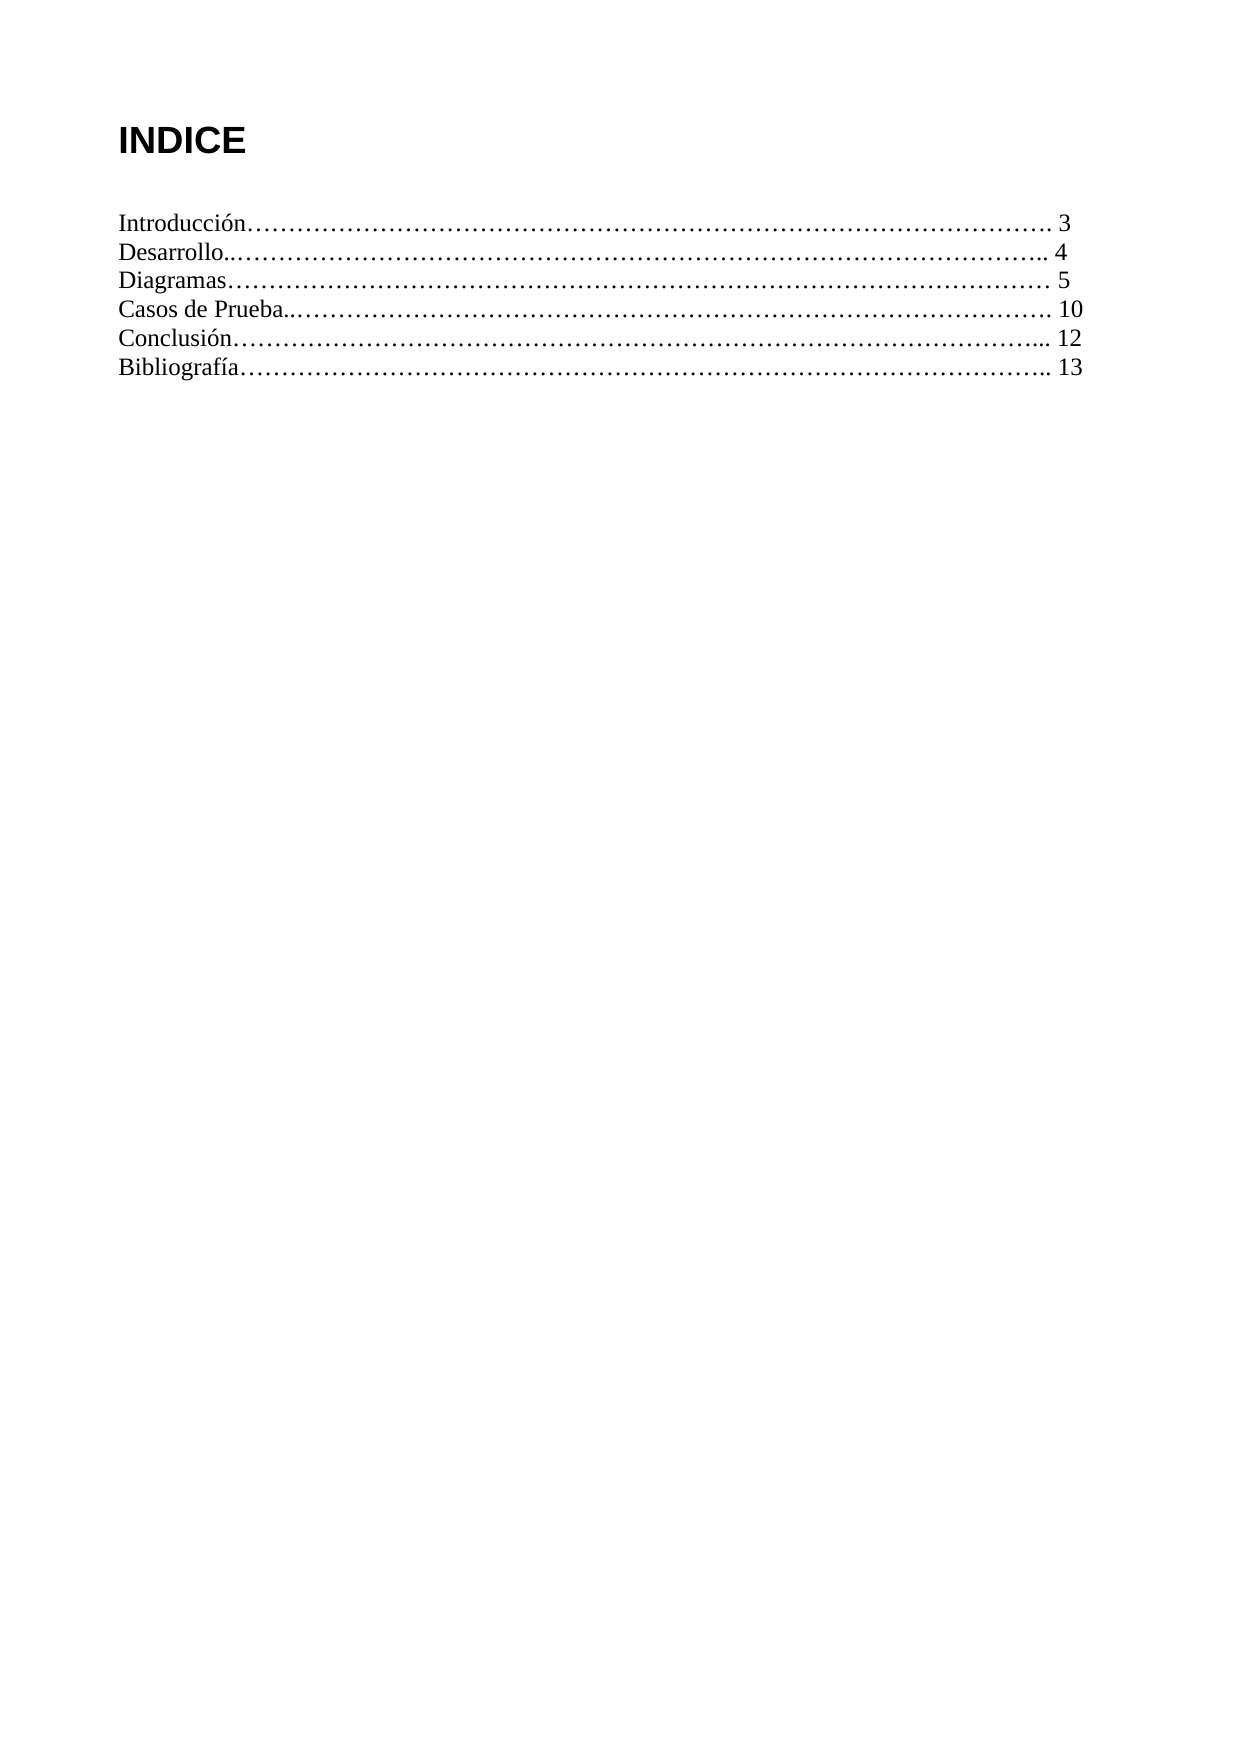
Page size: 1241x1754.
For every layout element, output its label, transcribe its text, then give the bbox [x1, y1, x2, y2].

text Introducción……………………………………………………………………………………. 3 [118, 208, 1122, 237]
text Casos de Prueba..………………………………………………………………………………. 10 [118, 294, 1122, 323]
text Conclusión……………………………………………………………………………………... 12 [118, 323, 1122, 352]
text Diagramas……………………………………………………………………………………… 5 [118, 265, 1122, 294]
text Bibliografía…………………………………………………………………………………….. 13 [118, 352, 1122, 380]
subtitle INDICE [118, 118, 1122, 162]
text Desarrollo..…………………………………………………………………………………….. 4 [118, 237, 1122, 265]
